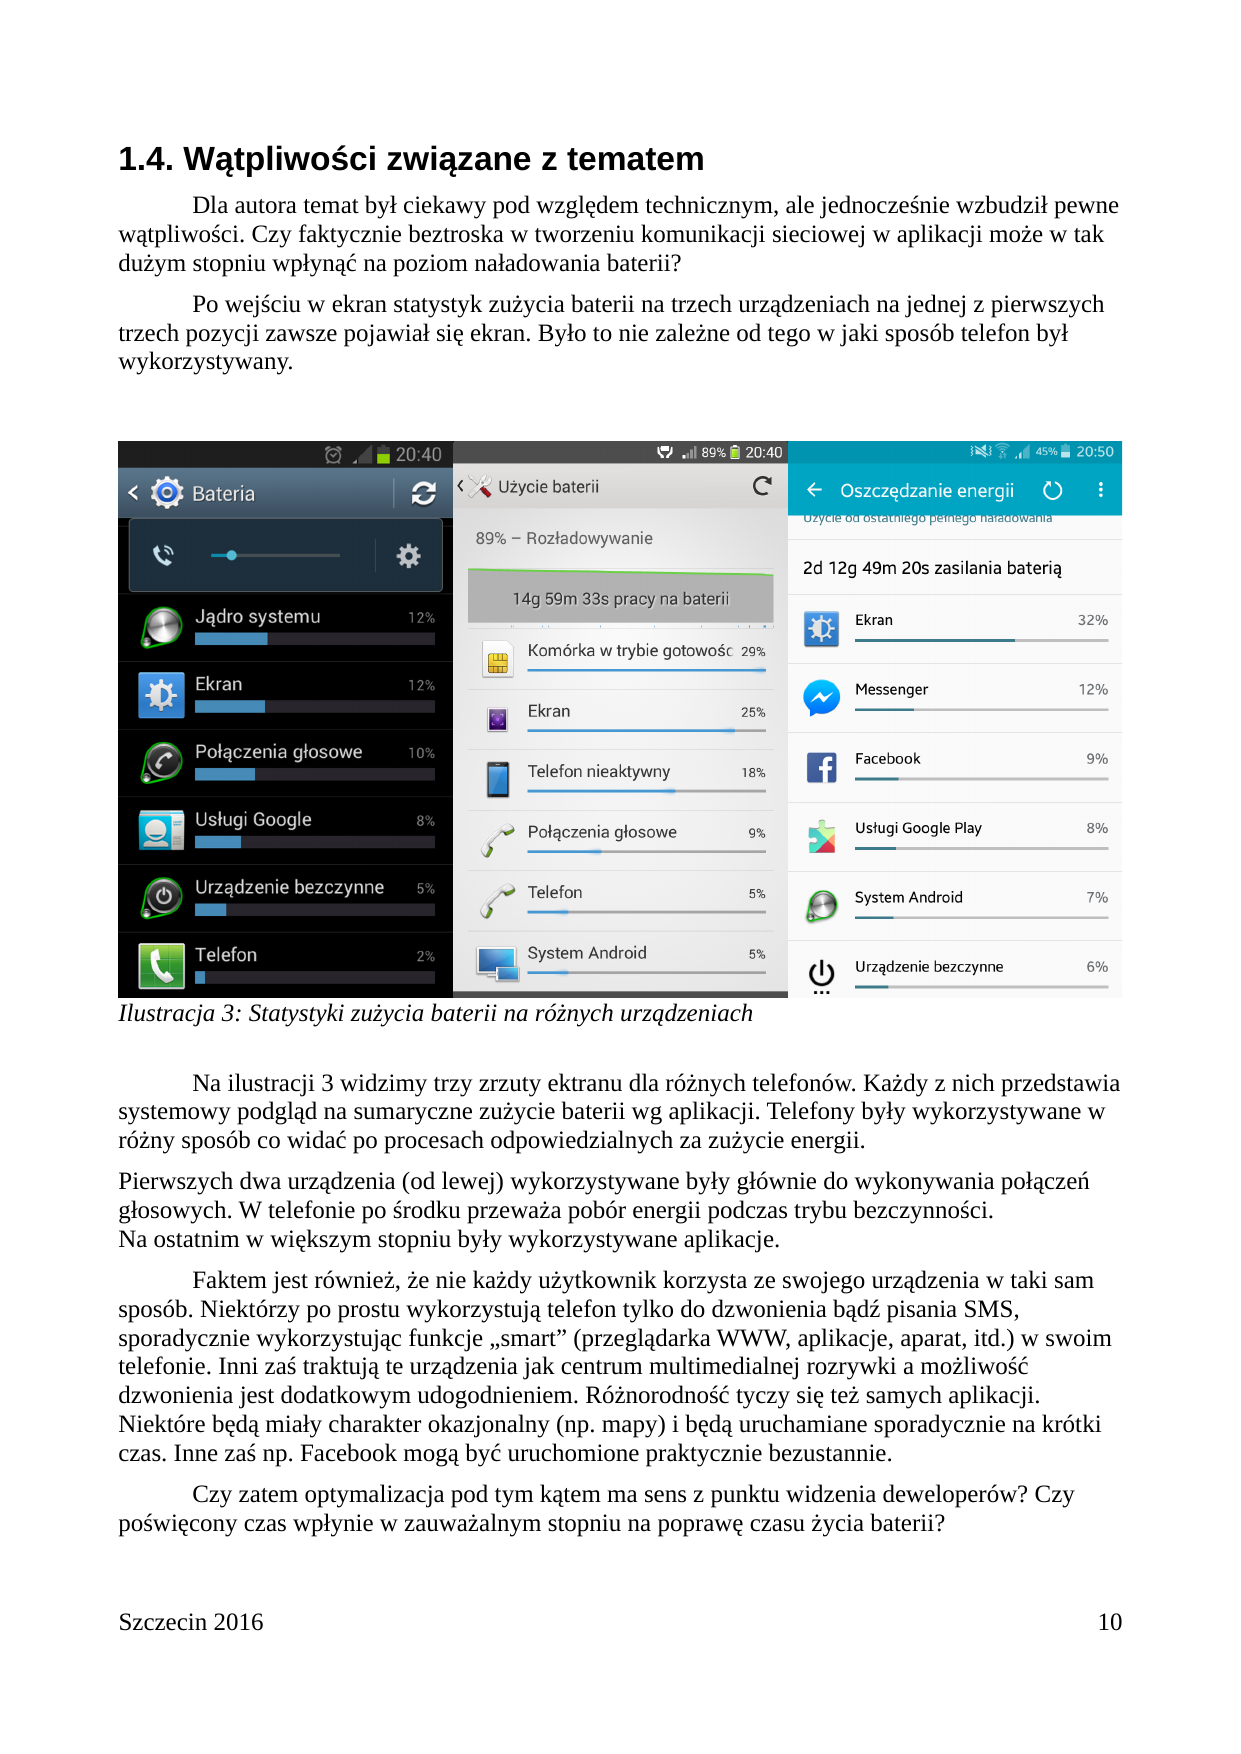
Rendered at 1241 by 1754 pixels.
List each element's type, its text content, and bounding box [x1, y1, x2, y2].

text Pierwszych dwa urządzenia (od lewej) wykorzystywane były głównie do wykonywania połączeń głosowych. W telefonie po środku przeważa pobór energii podczas trybu bezczynności. Na ostatnim w większym stopniu były wykorzystywane aplikacje. [118, 1166, 1122, 1253]
text Dla autora temat był ciekawy pod względem technicznym, ale jednocześnie wzbudził pewne wątpliwości. Czy faktycznie beztroska w tworzeniu komunikacji sieciowej w aplikacji może w tak dużym stopniu wpłynąć na poziom naładowania baterii? [118, 190, 1122, 276]
subtitle 1.4. Wątpliwości związane z tematem [118, 139, 1122, 178]
text Po wejściu w ekran statystyk zużycia baterii na trzech urządzeniach na jednej z pierwszych trzech pozycji zawsze pojawiał się ekran. Było to nie zależne od tego w jaki sposób telefon był wykorzystywany. [118, 289, 1122, 375]
text Ilustracja 3: Statystyki zużycia baterii na różnych urządzeniach [118, 998, 1122, 1026]
picture [118, 441, 1123, 998]
text Na ilustracji 3 widzimy trzy zrzuty ektranu dla różnych telefonów. Każdy z nich przedstawia systemowy podgląd na sumaryczne zużycie baterii wg aplikacji. Telefony były wykorzystywane w różny sposób co widać po procesach odpowiedzialnych za zużycie energii. [118, 1068, 1122, 1154]
text Faktem jest również, że nie każdy użytkownik korzysta ze swojego urządzenia w taki sam sposób. Niektórzy po prostu wykorzystują telefon tylko do dzwonienia bądź pisania SMS, sporadycznie wykorzystując funkcje „smart” (przeglądarka WWW, aplikacje, aparat, itd.) w swoim telefonie. Inni zaś traktują te urządzenia jak centrum multimedialnej rozrywki a możliwość dzwonienia jest dodatkowym udogodnieniem. Różnorodność tyczy się też samych aplikacji. Niektóre będą miały charakter okazjonalny (np. mapy) i będą uruchamiane sporadycznie na krótki czas. Inne zaś np. Facebook mogą być uruchomione praktycznie bezustannie. [118, 1265, 1122, 1466]
text Czy zatem optymalizacja pod tym kątem ma sens z punktu widzenia deweloperów? Czy poświęcony czas wpłynie w zauważalnym stopniu na poprawę czasu życia baterii? [118, 1479, 1122, 1536]
